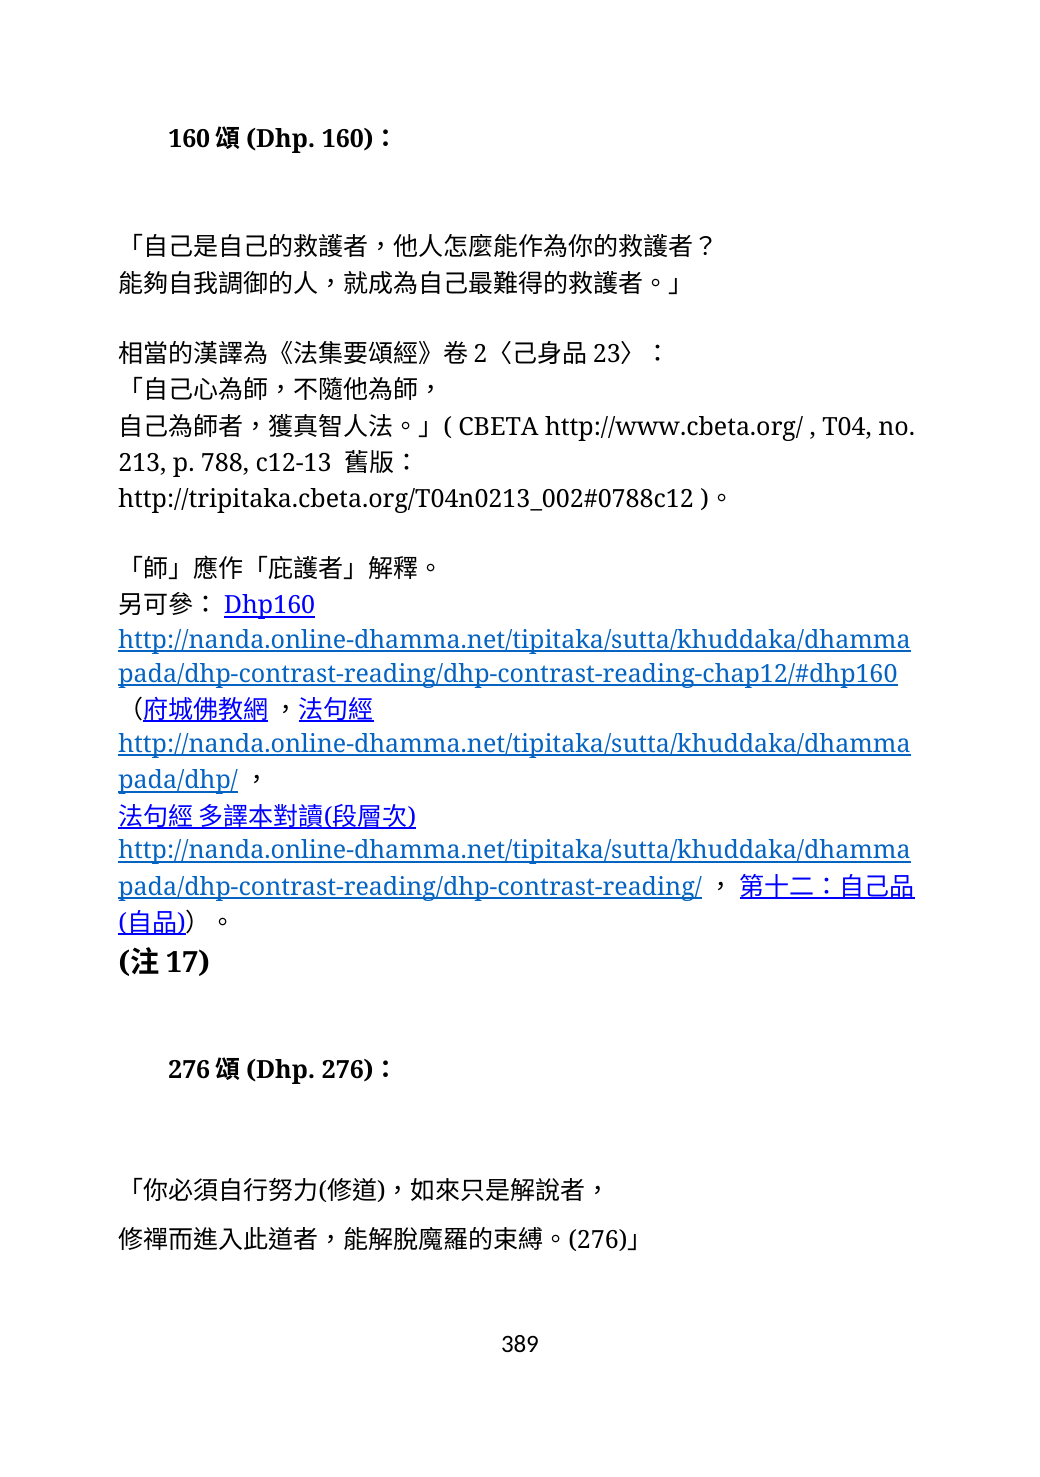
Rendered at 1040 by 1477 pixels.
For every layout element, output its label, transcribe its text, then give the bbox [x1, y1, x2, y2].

text 「自己心為師，不隨他為師， [118, 370, 921, 406]
text 「自己是自己的救護者，他人怎麼能作為你的救護者？ [118, 227, 921, 263]
text 「你必須自行努力(修道)，如來只是解說者， [118, 1171, 921, 1207]
text 另可參： Dhp160 http://nanda.online-dhamma.net/tipitaka/sutta/khuddaka/dhammapada/dhp-contrast-reading/dhp-contrast-reading-chap12/#dhp160 [118, 585, 921, 689]
subtitle 276頌 (Dhp. 276)： [168, 1049, 921, 1086]
text 修禪而進入此道者，能解脫魔羅的束縛。(276)」 [118, 1219, 921, 1256]
text （府城佛教網 ，法句經 http://nanda.online-dhamma.net/tipitaka/sutta/khuddaka/dhammapada/dhp/ ， [118, 689, 921, 796]
subtitle 160頌 (Dhp. 160)： [168, 118, 921, 154]
text 「師」應作「庇護者」解釋。 [118, 549, 921, 585]
text 自己為師者，獲真智人法。」( CBETA http://www.cbeta.org/ , T04, no. 213, p. 788, c12-13 舊版：http://tripitaka.cbeta.org/T04n0213_002#0788c12 )。 [118, 406, 921, 515]
text 能夠自我調御的人，就成為自己最難得的救護者。」 [118, 263, 921, 299]
text (注 17) [118, 939, 921, 981]
text 相當的漢譯為《法集要頌經》卷2〈己身品 23〉： [118, 333, 921, 370]
text 法句經 多譯本對讀(段層次) http://nanda.online-dhamma.net/tipitaka/sutta/khuddaka/dhammapada/dhp-contrast-reading/dhp-contrast-reading/ ， 第十二：自己品(自品)）。 [118, 796, 921, 939]
